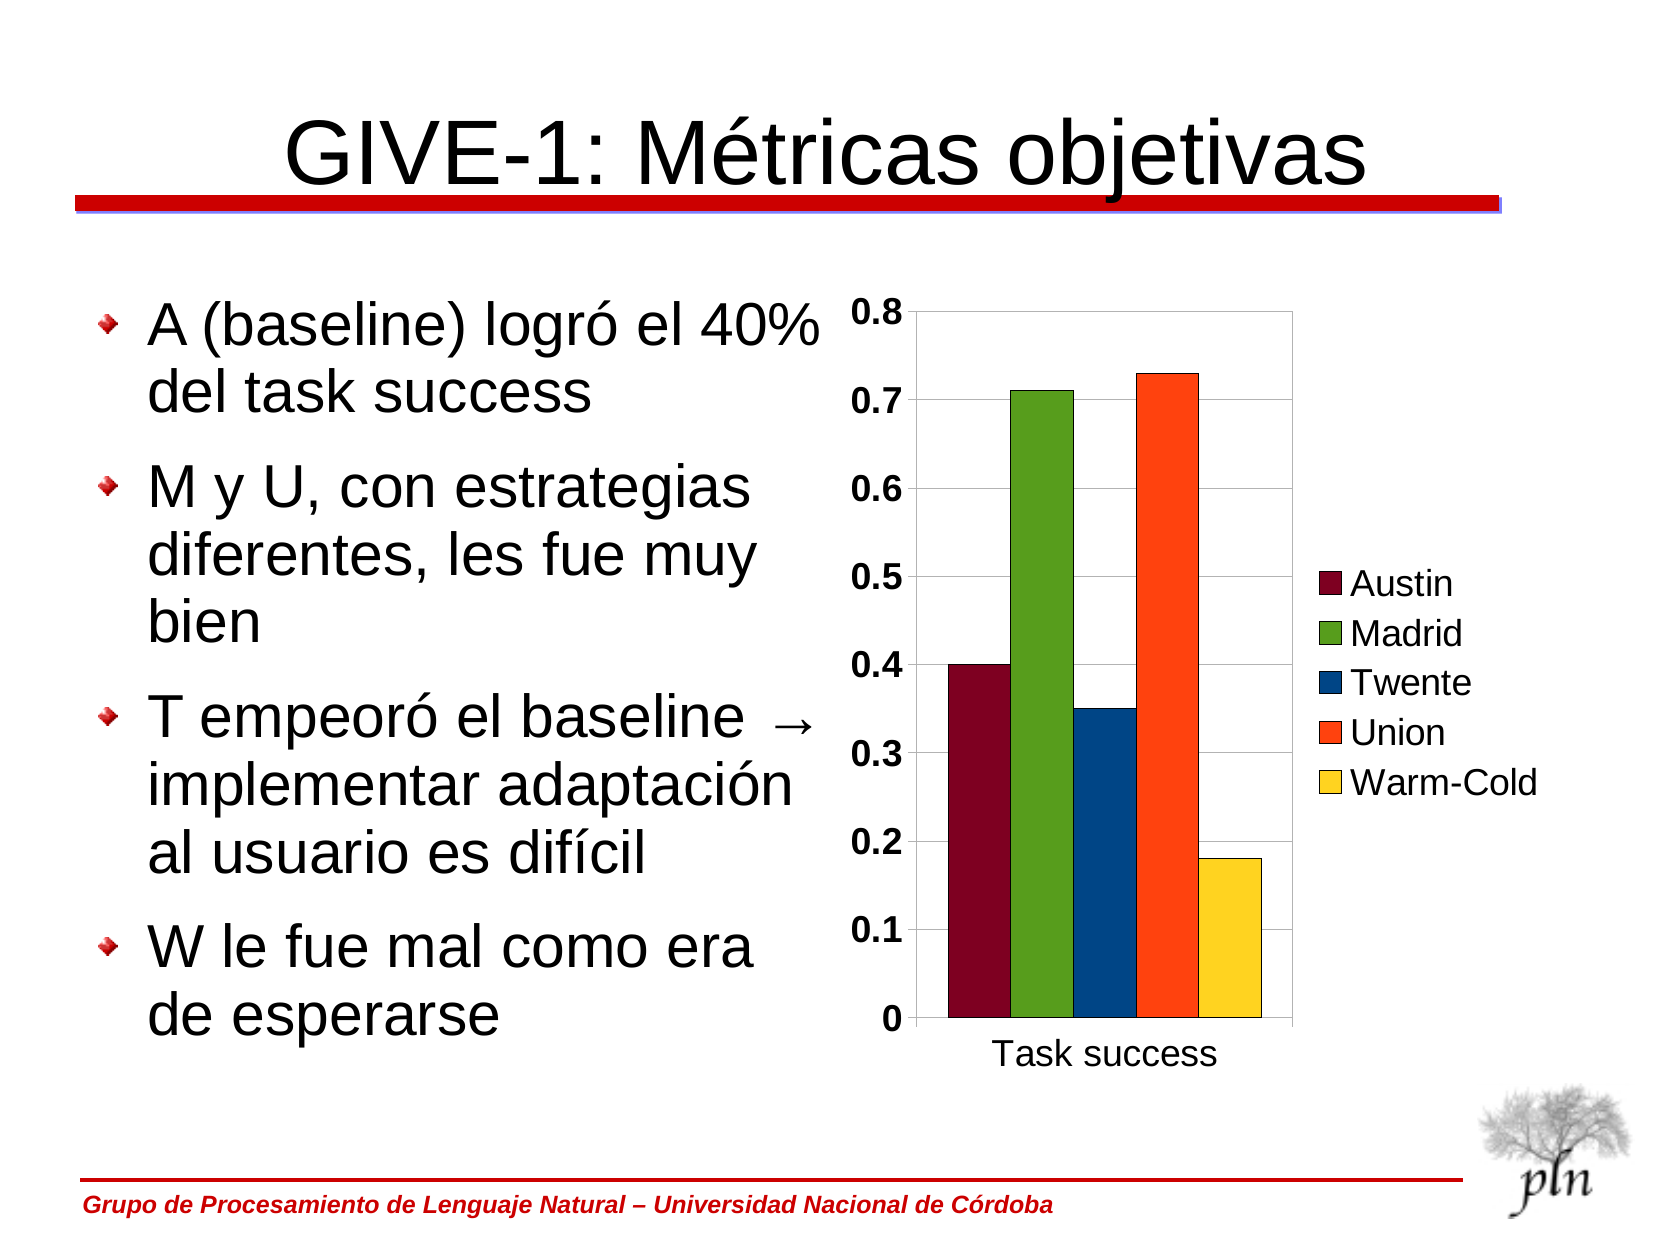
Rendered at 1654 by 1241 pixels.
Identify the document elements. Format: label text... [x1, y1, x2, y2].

list A (baseline) logró el 40% del task success M y U, con estrategias diferentes, les fue muy bien T empeoró el baseline → implementar adaptación al usuario es difícil W le fue mal como era de esperarse [82, 290, 826, 1126]
chart [836, 274, 1563, 1092]
picture [1477, 1083, 1635, 1219]
title GIVE-1: Métricas objetivas [82, 49, 1571, 257]
